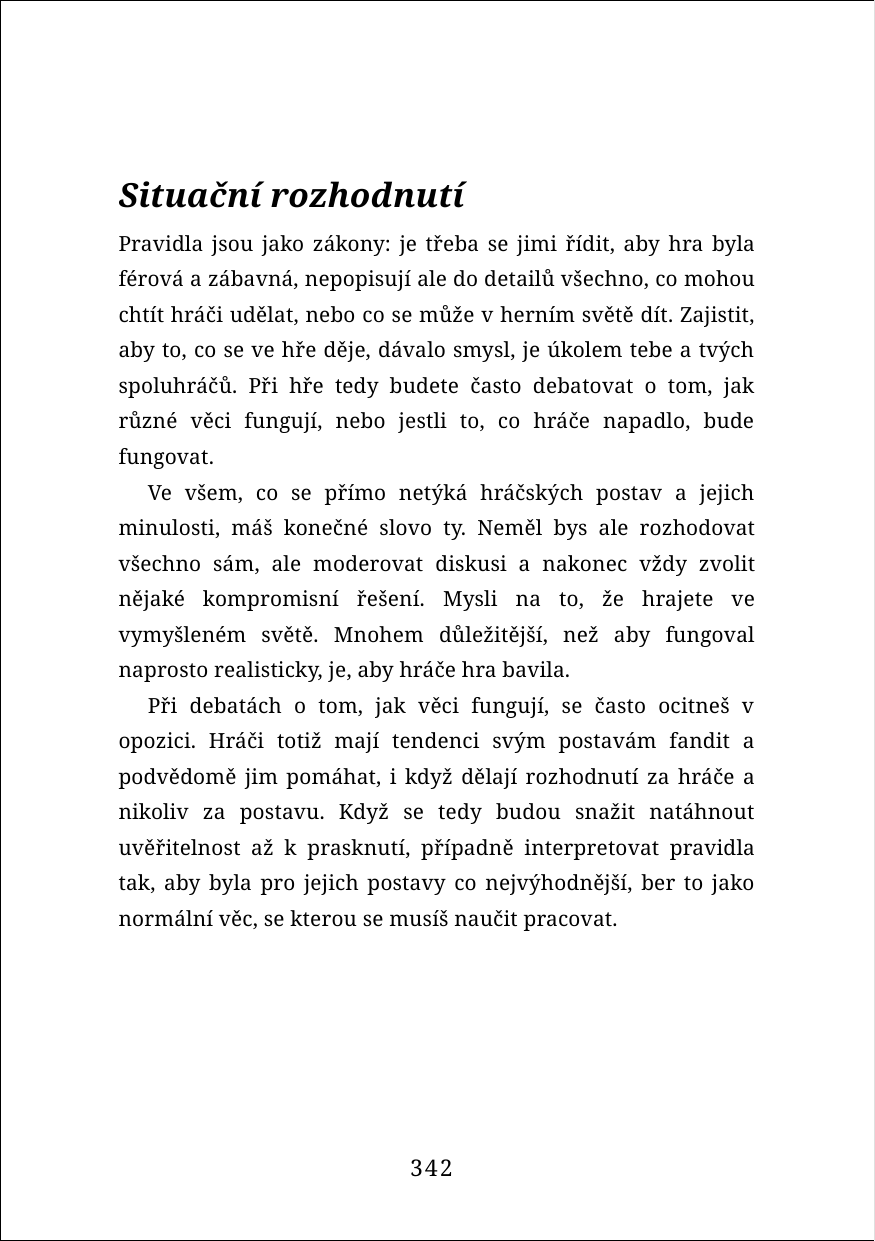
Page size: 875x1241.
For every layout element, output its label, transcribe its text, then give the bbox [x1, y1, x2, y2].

subtitle Situační rozhodnutí [118, 172, 756, 217]
text Pravidla jsou jako zákony: je třeba se jimi řídit, aby hra byla férová a zábavná, nepopisují ale do detailů všechno, co mohou chtít hráči udělat, nebo co se může v herním světě dít. Zajistit, aby to, co se ve hře děje, dávalo smysl, je úkolem tebe a tvých spoluhráčů. Při hře tedy budete často debatovat o tom, jak různé věci fungují, nebo jestli to, co hráče napadlo, bude fungovat. Ve všem, co se přímo netýká hráčských postav a jejich minulosti, máš konečné slovo ty. Neměl bys ale rozhodovat všechno sám, ale moderovat diskusi a nakonec vždy zvolit nějaké kompromisní řešení. Mysli na to, že hrajete ve vymyšleném světě. Mnohem důležitější, než aby fungoval naprosto realisticky, je, aby hráče hra bavila. Při debatách o tom, jak věci fungují, se často ocitneš v opozici. Hráči totiž mají tendenci svým postavám fandit a podvědomě jim pomáhat, i když dělají rozhodnutí za hráče a nikoliv za postavu. Když se tedy budou snažit natáhnout uvěřitelnost až k prasknutí, případně interpretovat pravidla tak, aby byla pro jejich postavy co nejvýhodnější, ber to jako normální věc, se kterou se musíš naučit pracovat. [118, 229, 756, 932]
